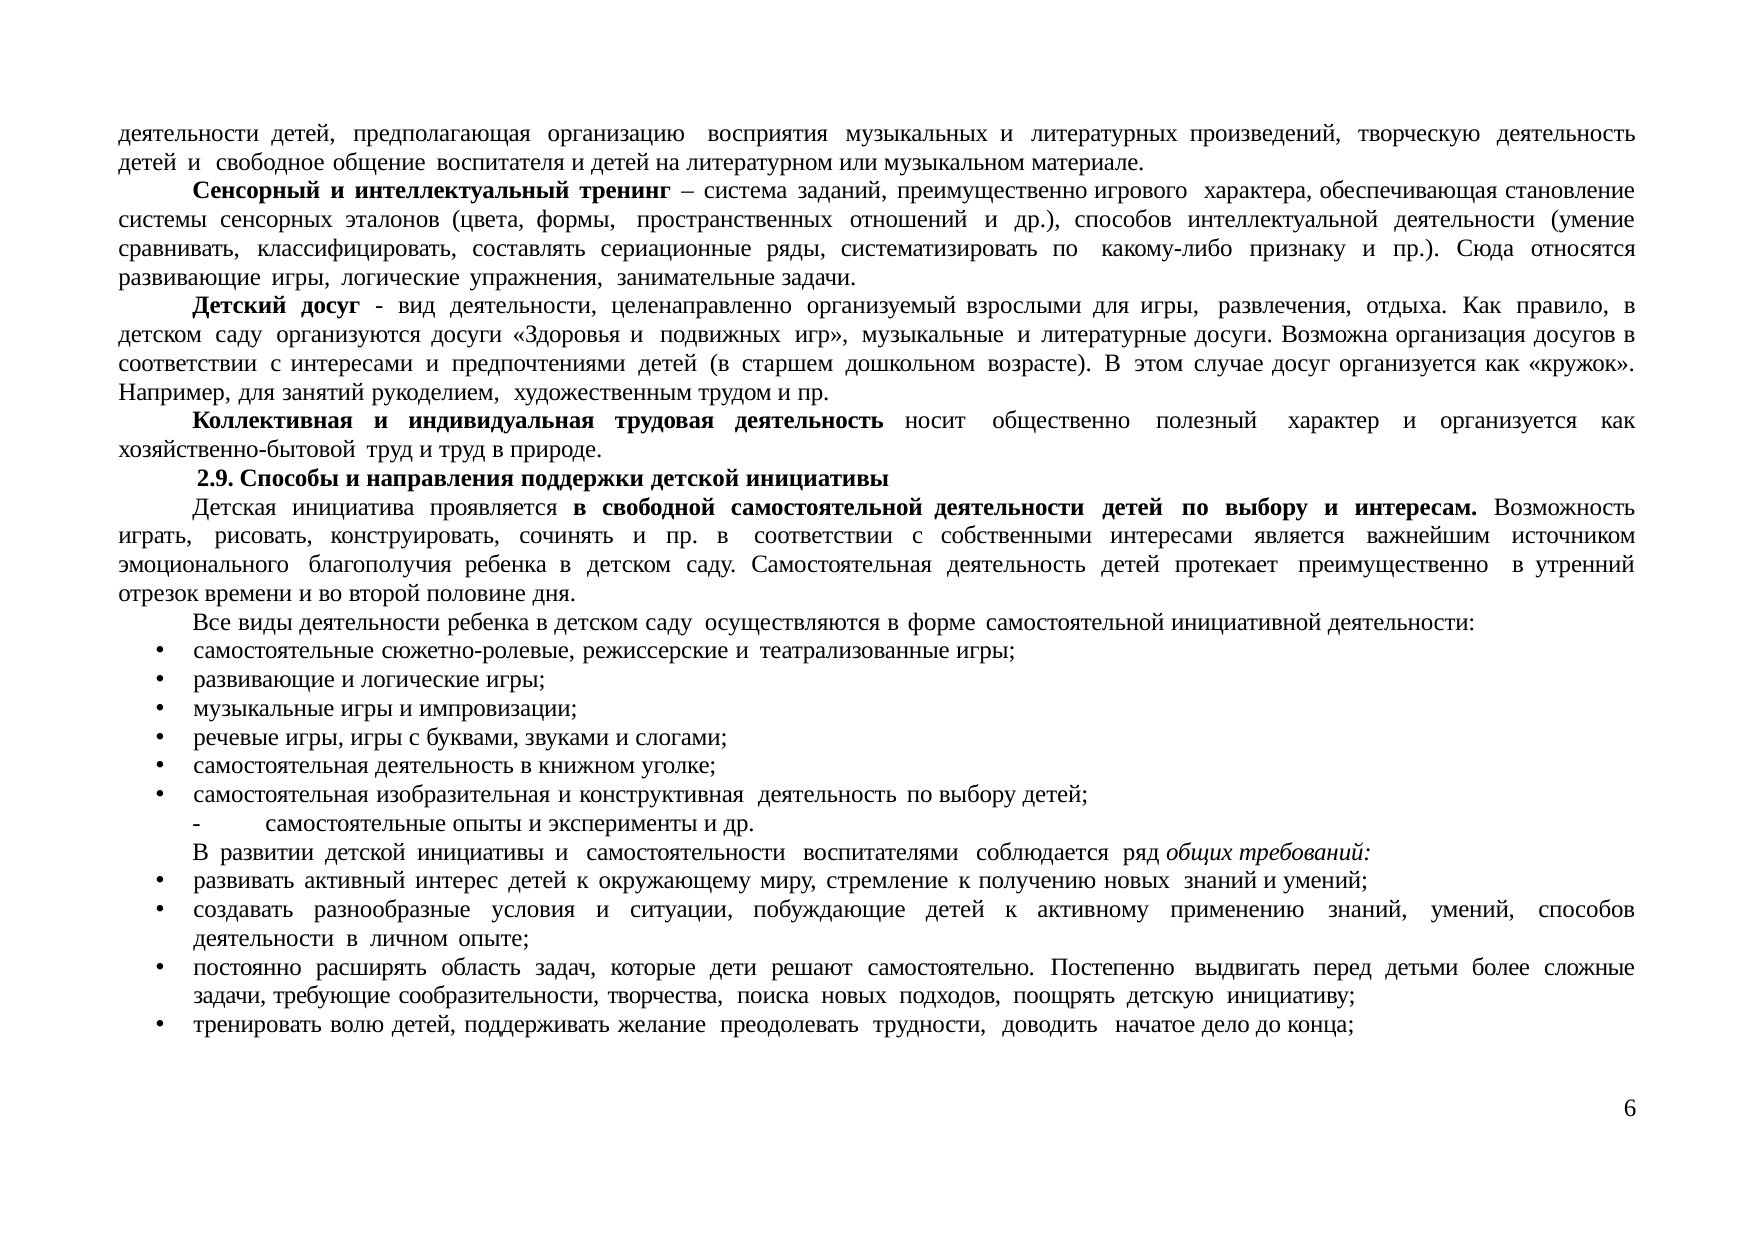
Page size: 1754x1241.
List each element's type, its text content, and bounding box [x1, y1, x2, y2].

text Коллективная и индивидуальная трудовая деятельность носит общественно полезный характер и организуется как хозяйственно-бытовой труд и труд в природе. [118, 406, 1636, 463]
list речевые игры, игры с буквами, звуками и слогами; [156, 722, 1636, 751]
list 2.9. Способы и направления поддержки детской инициативы [118, 463, 1636, 492]
text Все виды деятельности ребенка в детском саду осуществляются в форме самостоятельной инициативной деятельности: [118, 607, 1636, 636]
list развивающие и логические игры; [156, 664, 1636, 693]
text Сенсорный и интеллектуальный тренинг – система заданий, преимущественно игрового характера, обеспечивающая становление системы сенсорных эталонов (цвета, формы, пространственных отношений и др.), способов интеллектуальной деятельности (умение сравнивать, классифицировать, составлять сериационные ряды, систематизировать по какому-либо признаку и пр.). Сюда относятся развивающие игры, логические упражнения, занимательные задачи. [118, 176, 1636, 291]
list музыкальные игры и импровизации; [156, 693, 1636, 722]
list тренировать волю детей, поддерживать желание преодолевать трудности, доводить начатое дело до конца; [156, 1009, 1636, 1038]
text В развитии детской инициативы и самостоятельности воспитателями соблюдается ряд общих требований: [118, 837, 1636, 866]
list создавать разнообразные условия и ситуации, побуждающие детей к активному применению знаний, умений, способов деятельности в личном опыте; [156, 894, 1636, 952]
text Детский досуг - вид деятельности, целенаправленно организуемый взрослыми для игры, развлечения, отдыха. Как правило, в детском саду организуются досуги «Здоровья и подвижных игр», музыкальные и литературные досуги. Возможна организация досугов в соответствии с интересами и предпочтениями детей (в старшем дошкольном возрасте). В этом случае досуг организуется как «кружок». Например, для занятий рукоделием, художественным трудом и пр. [118, 291, 1636, 406]
list постоянно расширять область задач, которые дети решают самостоятельно. Постепенно выдвигать перед детьми более сложные задачи, требующие сообразительности, творчества, поиска новых подходов, поощрять детскую инициативу; [156, 952, 1636, 1009]
text деятельности детей, предполагающая организацию восприятия музыкальных и литературных произведений, творческую деятельность детей и свободное общение воспитателя и детей на литературном или музыкальном материале. [118, 118, 1636, 176]
list развивать активный интерес детей к окружающему миру, стремление к получению новых знаний и умений; [156, 866, 1636, 894]
list самостоятельная деятельность в книжном уголке; [156, 751, 1636, 779]
list самостоятельная изобразительная и конструктивная деятельность по выбору детей; [156, 779, 1636, 808]
list самостоятельные опыты и эксперименты и др. [118, 808, 1636, 837]
text Детская инициатива проявляется в свободной самостоятельной деятельности детей по выбору и интересам. Возможность играть, рисовать, конструировать, сочинять и пр. в соответствии с собственными интересами является важнейшим источником эмоционального благополучия ребенка в детском саду. Самостоятельная деятельность детей протекает преимущественно в утренний отрезок времени и во второй половине дня. [118, 492, 1636, 607]
list самостоятельные сюжетно-ролевые, режиссерские и театрализованные игры; [156, 636, 1636, 664]
